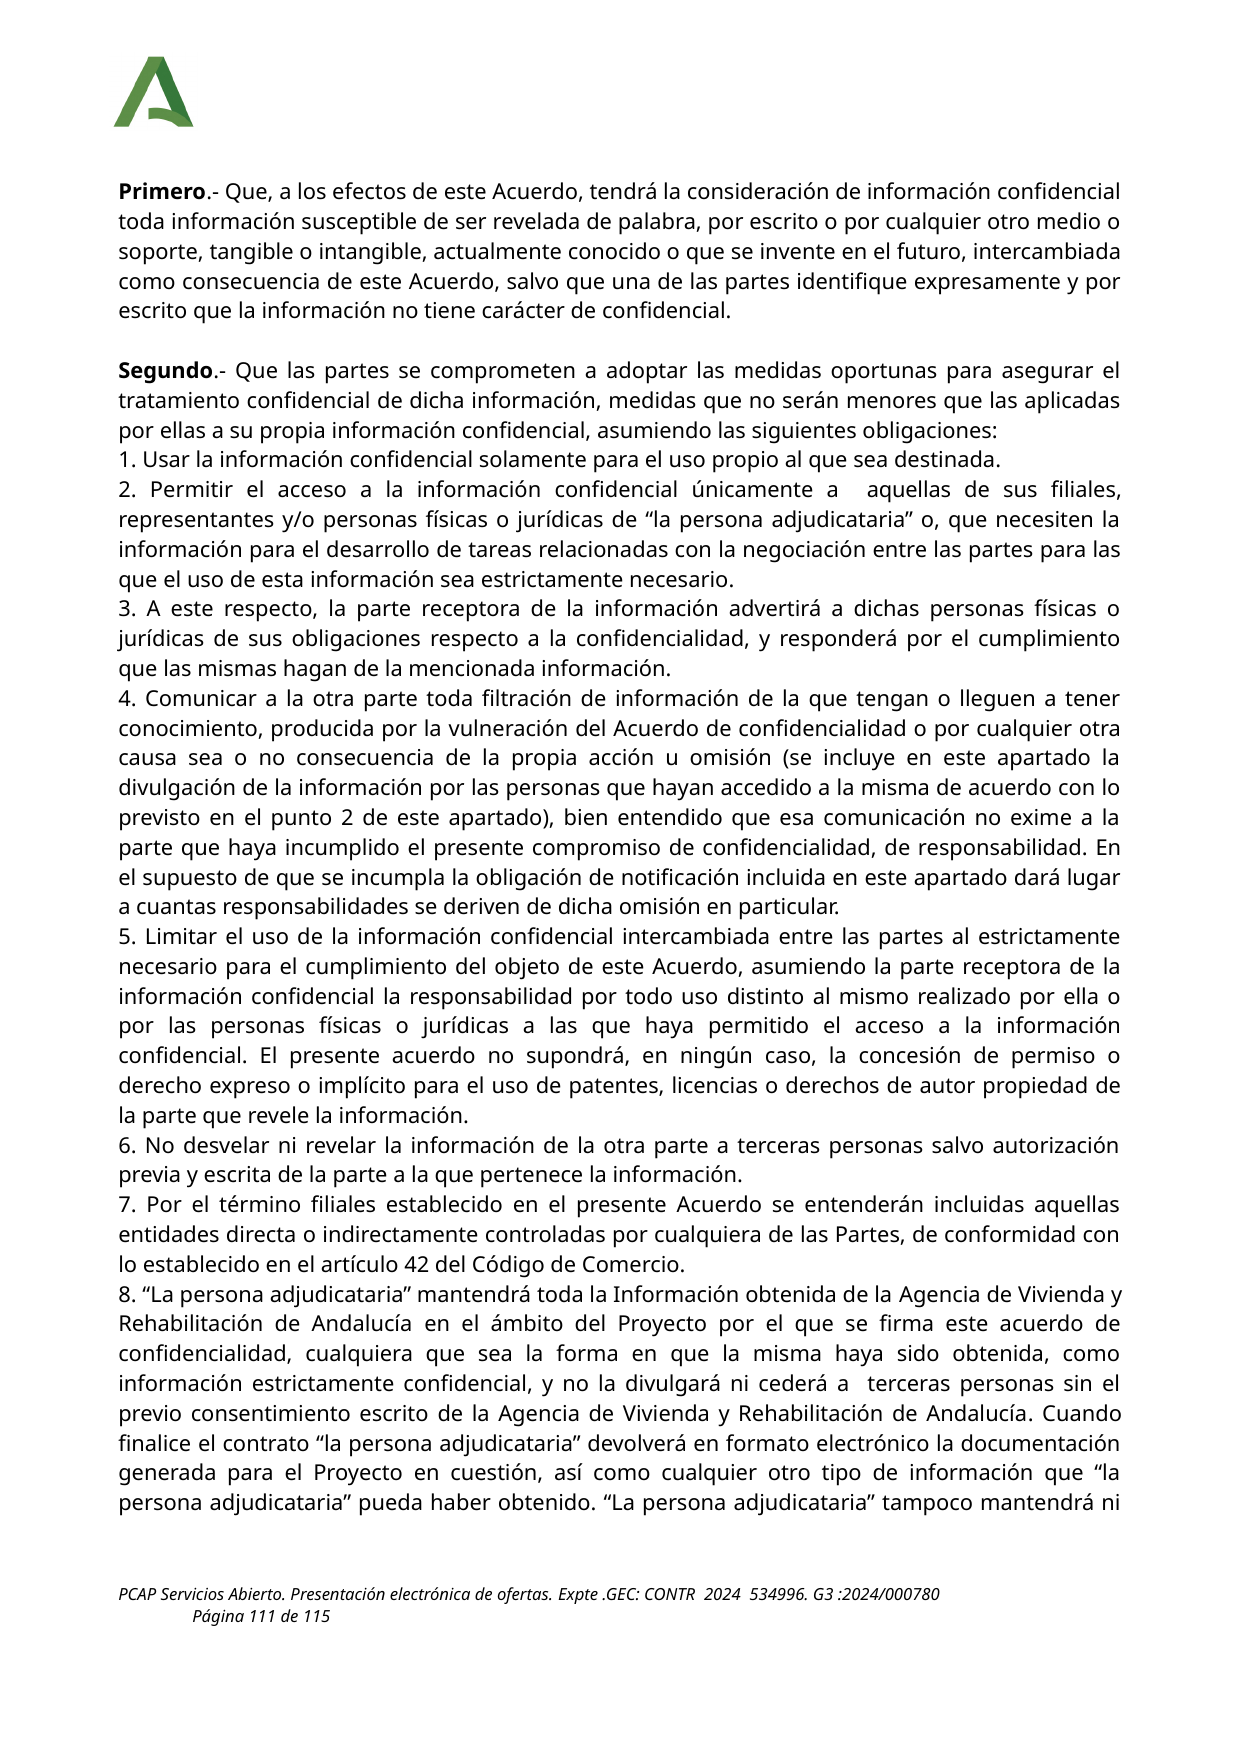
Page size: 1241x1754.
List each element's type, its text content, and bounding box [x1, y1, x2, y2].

text Segundo.- Que las partes se comprometen a adoptar las medidas oportunas para asegurar el tratamiento confidencial de dicha información, medidas que no serán menores que las aplicadas por ellas a su propia información confidencial, asumiendo las siguientes obligaciones: [118, 355, 1122, 444]
text 2. Permitir el acceso a la información confidencial únicamente a aquellas de sus filiales, representantes y/o personas físicas o jurídicas de “la persona adjudicataria” o, que necesiten la información para el desarrollo de tareas relacionadas con la negociación entre las partes para las que el uso de esta información sea estrictamente necesario. [118, 474, 1122, 593]
text 3. A este respecto, la parte receptora de la información advertirá a dichas personas físicas o jurídicas de sus obligaciones respecto a la confidencialidad, y responderá por el cumplimiento que las mismas hagan de la mencionada información. [118, 593, 1122, 683]
text Primero.- Que, a los efectos de este Acuerdo, tendrá la consideración de información confidencial toda información susceptible de ser revelada de palabra, por escrito o por cualquier otro medio o soporte, tangible o intangible, actualmente conocido o que se invente en el futuro, intercambiada como consecuencia de este Acuerdo, salvo que una de las partes identifique expresamente y por escrito que la información no tiene carácter de confidencial. [118, 176, 1122, 325]
text 7. Por el término filiales establecido en el presente Acuerdo se entenderán incluidas aquellas entidades directa o indirectamente controladas por cualquiera de las Partes, de conformidad con lo establecido en el artículo 42 del Código de Comercio. [118, 1189, 1122, 1279]
text 4. Comunicar a la otra parte toda filtración de información de la que tengan o lleguen a tener conocimiento, producida por la vulneración del Acuerdo de confidencialidad o por cualquier otra causa sea o no consecuencia de la propia acción u omisión (se incluye en este apartado la divulgación de la información por las personas que hayan accedido a la misma de acuerdo con lo previsto en el punto 2 de este apartado), bien entendido que esa comunicación no exime a la parte que haya incumplido el presente compromiso de confidencialidad, de responsabilidad. En el supuesto de que se incumpla la obligación de notificación incluida en este apartado dará lugar a cuantas responsabilidades se deriven de dicha omisión en particular. [118, 683, 1122, 921]
text 8. “La persona adjudicataria” mantendrá toda la Información obtenida de la Agencia de Vivienda y Rehabilitación de Andalucía en el ámbito del Proyecto por el que se firma este acuerdo de confidencialidad, cualquiera que sea la forma en que la misma haya sido obtenida, como información estrictamente confidencial, y no la divulgará ni cederá a terceras personas sin el previo consentimiento escrito de la Agencia de Vivienda y Rehabilitación de Andalucía. Cuando finalice el contrato “la persona adjudicataria” devolverá en formato electrónico la documentación generada para el Proyecto en cuestión, así como cualquier otro tipo de información que “la persona adjudicataria” pueda haber obtenido. “La persona adjudicataria” tampoco mantendrá ni [118, 1279, 1122, 1517]
text 5. Limitar el uso de la información confidencial intercambiada entre las partes al estrictamente necesario para el cumplimiento del objeto de este Acuerdo, asumiendo la parte receptora de la información confidencial la responsabilidad por todo uso distinto al mismo realizado por ella o por las personas físicas o jurídicas a las que haya permitido el acceso a la información confidencial. El presente acuerdo no supondrá, en ningún caso, la concesión de permiso o derecho expreso o implícito para el uso de patentes, licencias o derechos de autor propiedad de la parte que revele la información. [118, 921, 1122, 1130]
text 1. Usar la información confidencial solamente para el uso propio al que sea destinada. [118, 444, 1122, 474]
picture [109, 52, 198, 131]
text 6. No desvelar ni revelar la información de la otra parte a terceras personas salvo autorización previa y escrita de la parte a la que pertenece la información. [118, 1130, 1122, 1189]
